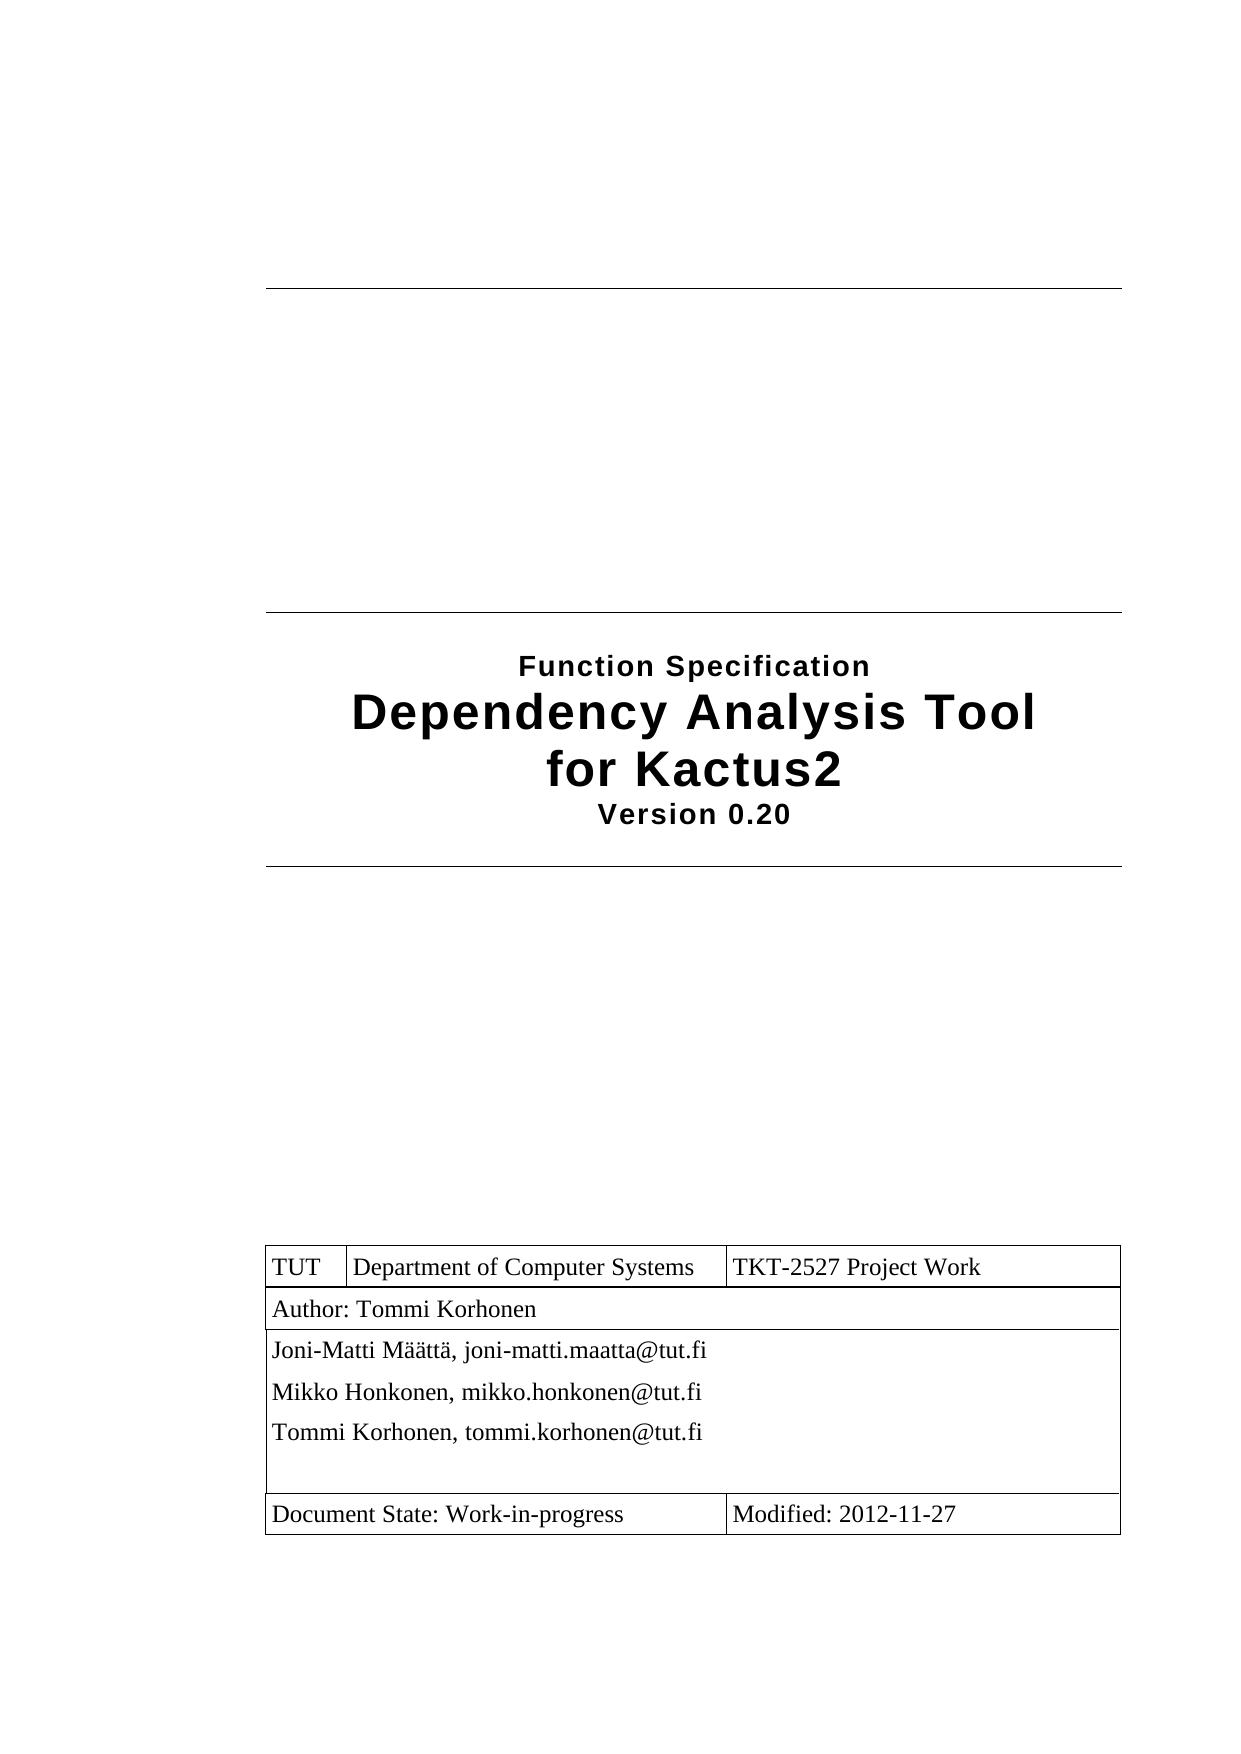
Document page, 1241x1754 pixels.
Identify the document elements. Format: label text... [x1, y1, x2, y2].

list Function Specification [266, 649, 1122, 682]
list Dependency Analysis Tool [266, 682, 1122, 740]
table_header Department of Computer Systems [347, 1246, 726, 1286]
list for Kactus2 [266, 740, 1122, 797]
table_cell Document State: Work-in-progress [266, 1494, 726, 1534]
table_header TKT-2527 Project Work [727, 1246, 1120, 1286]
list Version 0.20 [266, 797, 1122, 831]
table_cell Modified: 2012-11-27 [727, 1493, 1120, 1534]
table_cell Tommi Korhonen, tommi.korhonen@tut.fi [267, 1411, 1120, 1452]
table_header TUT [266, 1246, 346, 1286]
table_cell [267, 1452, 1120, 1493]
table_cell Author: Tommi Korhonen [266, 1288, 1120, 1328]
table_cell Joni-Matti Määttä, joni-matti.maatta@tut.fi [267, 1329, 1120, 1370]
table_cell Mikko Honkonen, mikko.honkonen@tut.fi [267, 1370, 1120, 1411]
